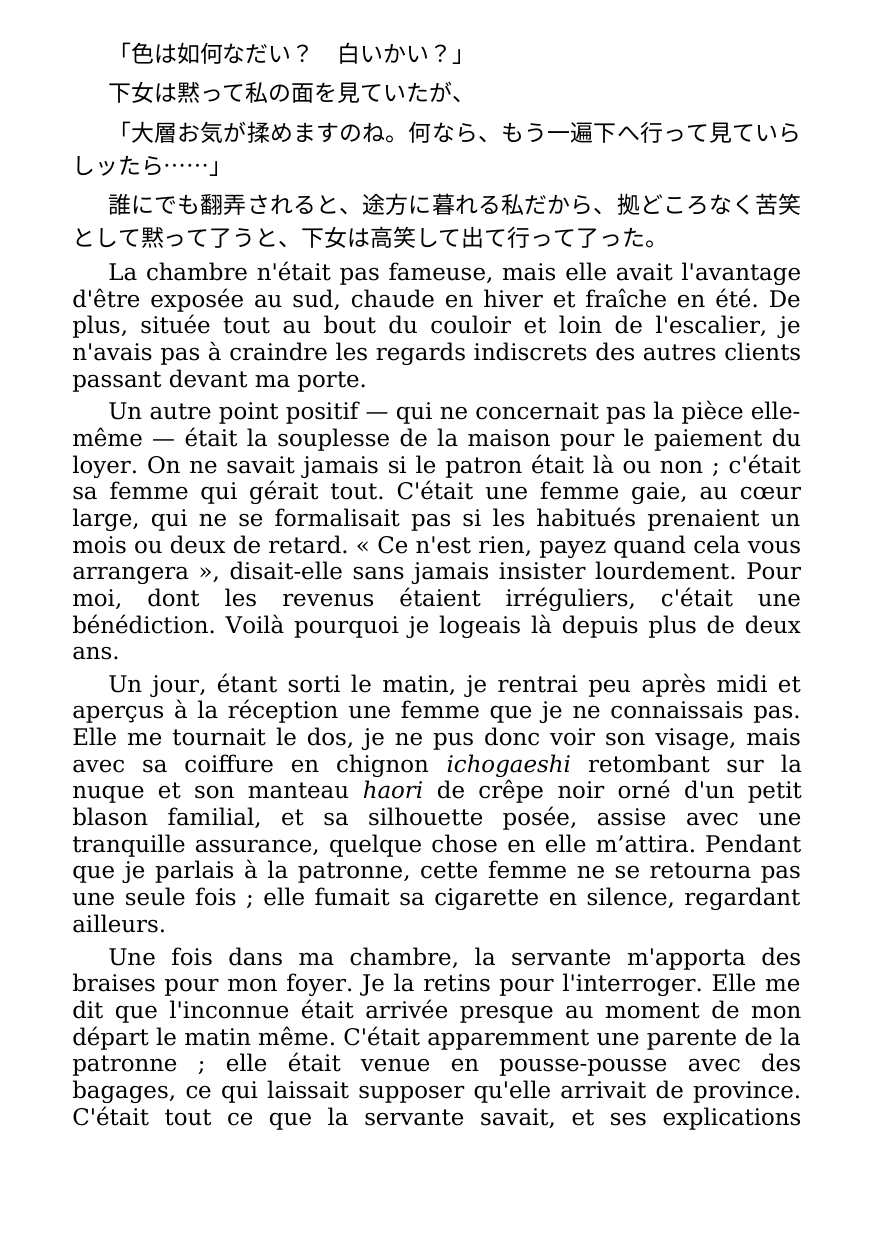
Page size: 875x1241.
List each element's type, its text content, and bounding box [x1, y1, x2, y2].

text Un autre point positif — qui ne concernait pas la pièce elle-même — était la souplesse de la maison pour le paiement du loyer. On ne savait jamais si le patron était là ou non ; c'était sa femme qui gérait tout. C'était une femme gaie, au cœur large, qui ne se formalisait pas si les habitués prenaient un mois ou deux de retard. « Ce n'est rien, payez quand cela vous arrangera », disait-elle sans jamais insister lourdement. Pour moi, dont les revenus étaient irréguliers, c'était une bénédiction. Voilà pourquoi je logeais là depuis plus de deux ans. [72, 398, 802, 665]
text Un jour, étant sorti le matin, je rentrai peu après midi et aperçus à la réception une femme que je ne connaissais pas. Elle me tournait le dos, je ne pus donc voir son visage, mais avec sa coiffure en chignon ichogaeshi retombant sur la nuque et son manteau haori de crêpe noir orné d'un petit blason familial, et sa silhouette posée, assise avec une tranquille assurance, quelque chose en elle m’attira. Pendant que je parlais à la patronne, cette femme ne se retourna pas une seule fois ; elle fumait sa cigarette en silence, regardant ailleurs. [72, 671, 802, 938]
text Une fois dans ma chambre, la servante m'apporta des braises pour mon foyer. Je la retins pour l'interroger. Elle me dit que l'inconnue était arrivée presque au moment de mon départ le matin même. C'était apparemment une parente de la patronne ; elle était venue en pousse-pousse avec des bagages, ce qui laissait supposer qu'elle arrivait de province. C'était tout ce que la servante savait, et ses explications [72, 944, 802, 1130]
text 誰にでも翻弄されると、途方に暮れる私だから、拠どころなく苦笑として黙って了うと、下女は高笑して出て行って了った。 [72, 187, 802, 253]
text La chambre n'était pas fameuse, mais elle avait l'avantage d'être exposée au sud, chaude en hiver et fraîche en été. De plus, située tout au bout du couloir et loin de l'escalier, je n'avais pas à craindre les regards indiscrets des autres clients passant devant ma porte. [72, 259, 802, 392]
text 「大層お気が揉めますのね。何なら、もう一遍下へ行って見ていらしッたら……」 [72, 114, 802, 181]
text 下女は黙って私の面を見ていたが、 [72, 75, 802, 108]
text 「色は如何なだい？ 白いかい？」 [72, 36, 802, 69]
